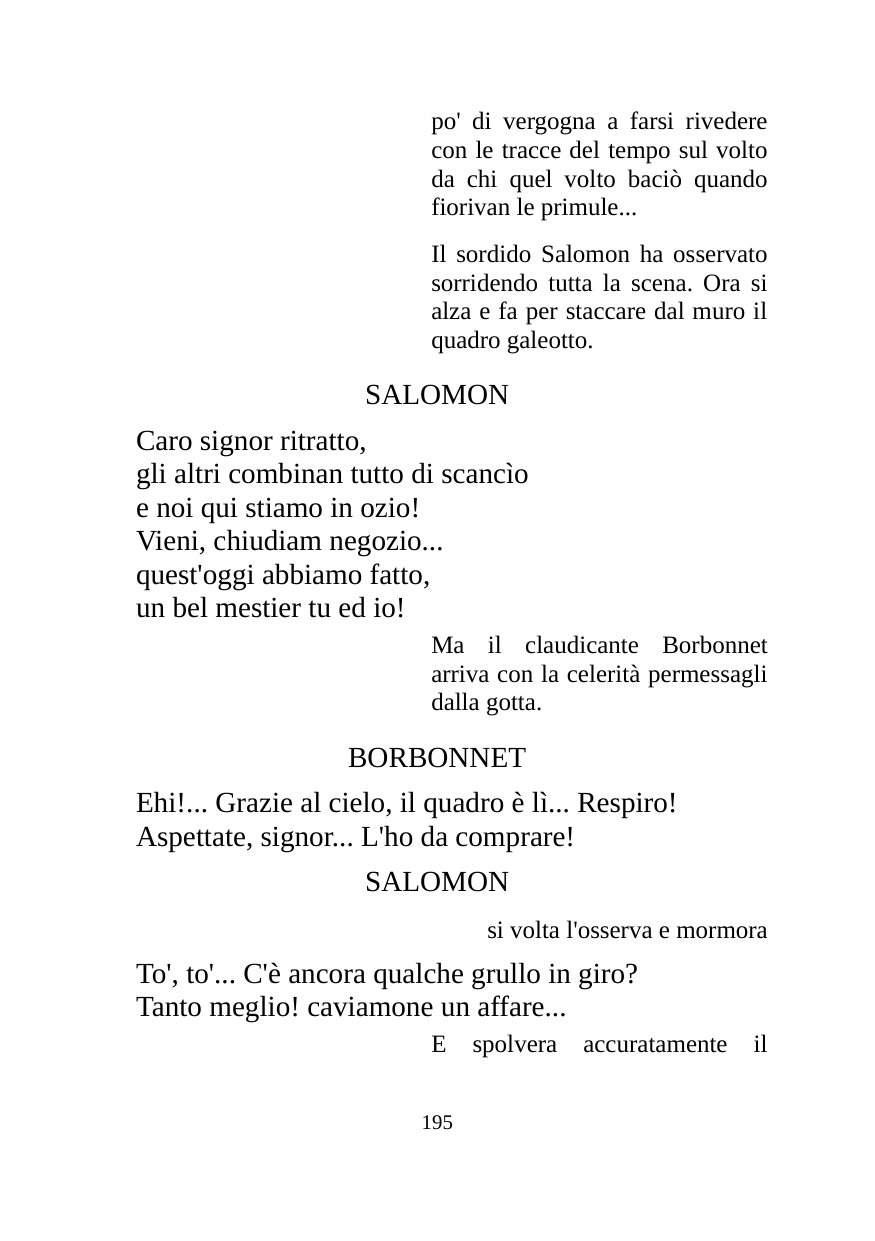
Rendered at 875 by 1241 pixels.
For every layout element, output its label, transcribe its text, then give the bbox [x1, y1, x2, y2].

text Il sordido Salomon ha osservato sorridendo tutta la scena. Ora si alza e fa per staccare dal muro il quadro galeotto. [431, 239, 768, 354]
text SALOMON [106, 864, 768, 897]
text Ehi!... Grazie al cielo, il quadro è lì... Respiro! Aspettate, signor... L'ho da comprare! [136, 785, 768, 852]
text E spolvera accuratamente il [431, 1029, 768, 1057]
text Caro signor ritratto, gli altri combinan tutto di scancìo e noi qui stiamo in ozio! Vieni, chiudiam negozio... quest'oggi abbiamo fatto, un bel mestier tu ed io! [136, 423, 768, 624]
text si volta l'osserva e mormora [342, 915, 768, 944]
text po' di vergogna a farsi rivedere con le tracce del tempo sul volto da chi quel volto baciò quando fiorivan le primule... [431, 106, 768, 221]
text BORBONNET [106, 740, 768, 773]
text SALOMON [106, 377, 768, 411]
text Ma il claudicante Borbonnet arriva con la celerità permessagli dalla gotta. [431, 630, 768, 716]
text To', to'... C'è ancora qualche grullo in giro? Tanto meglio! caviamone un affare... [136, 956, 768, 1023]
